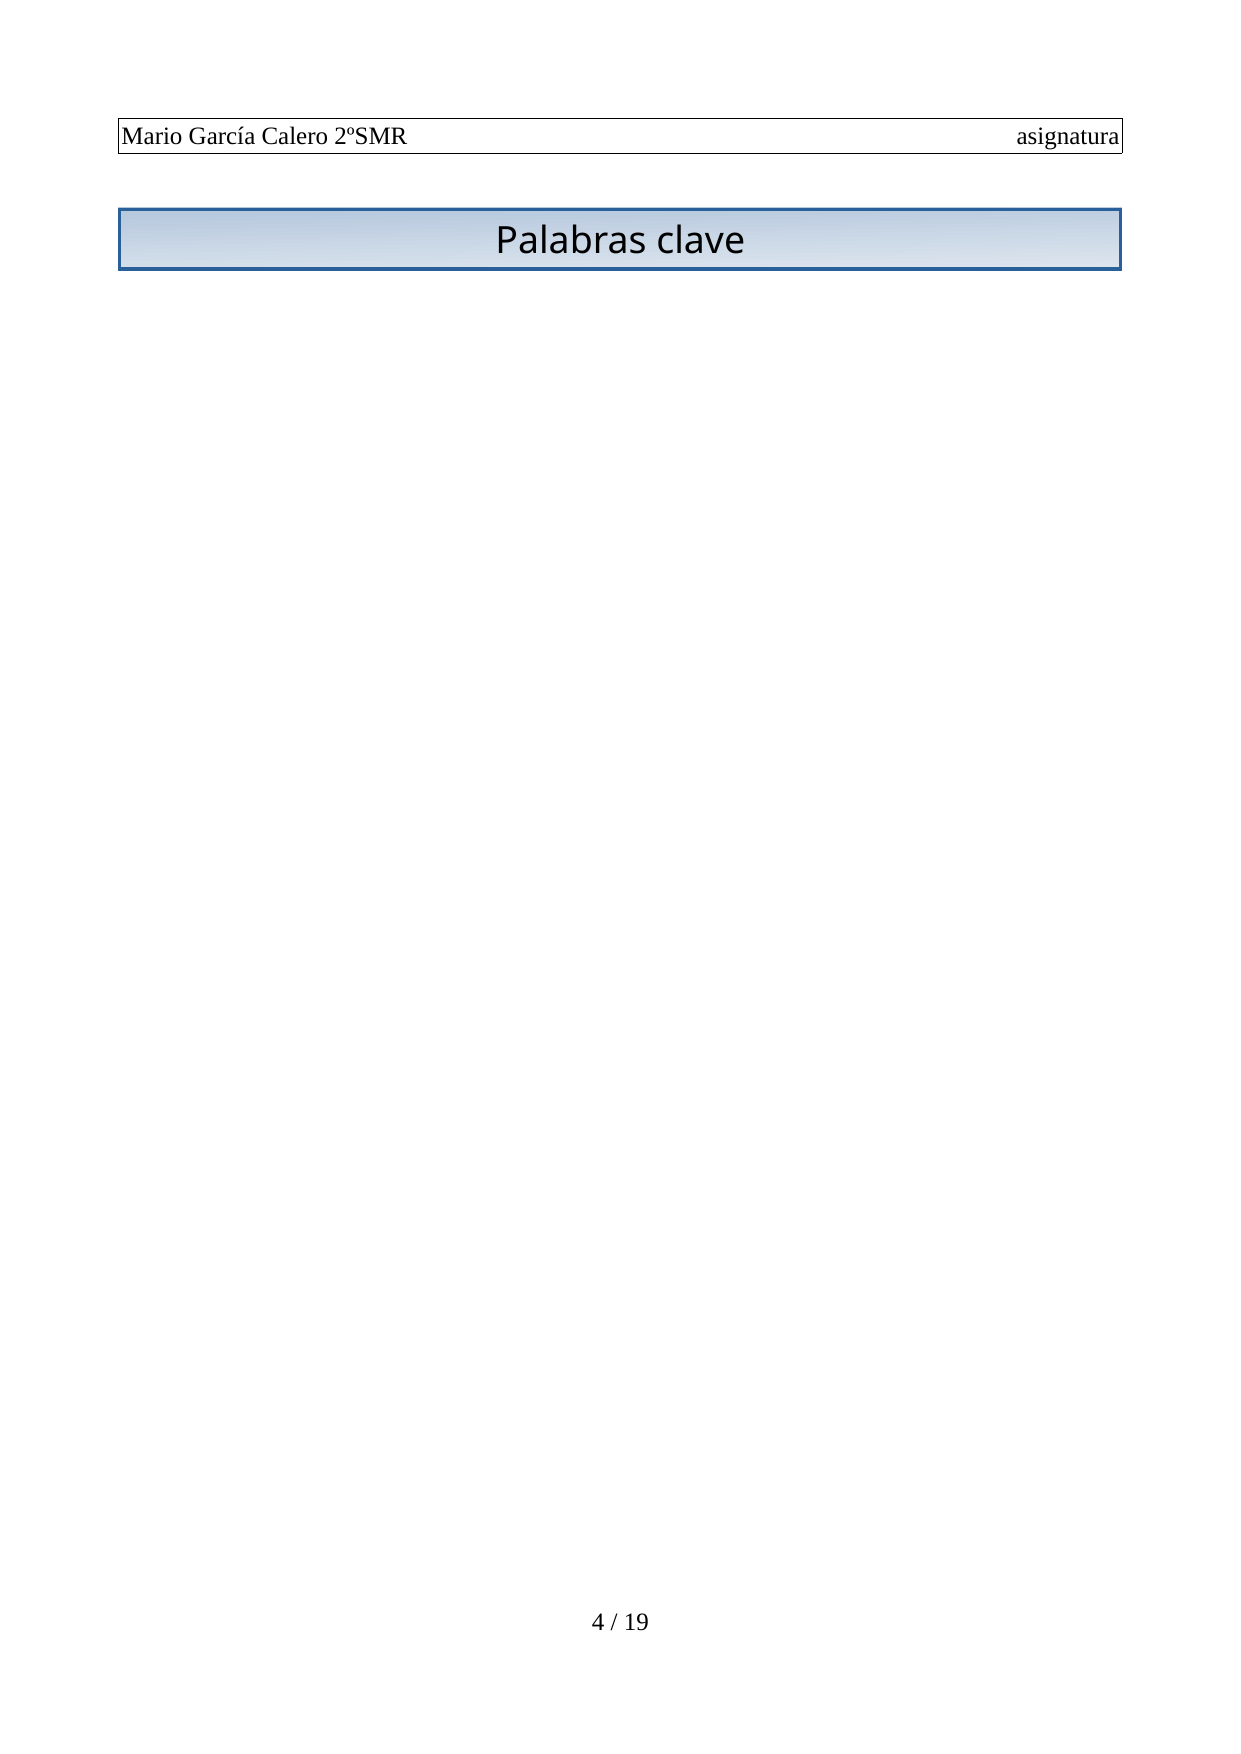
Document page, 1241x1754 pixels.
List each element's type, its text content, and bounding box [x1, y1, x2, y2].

subtitle Palabras clave [121, 211, 1119, 267]
